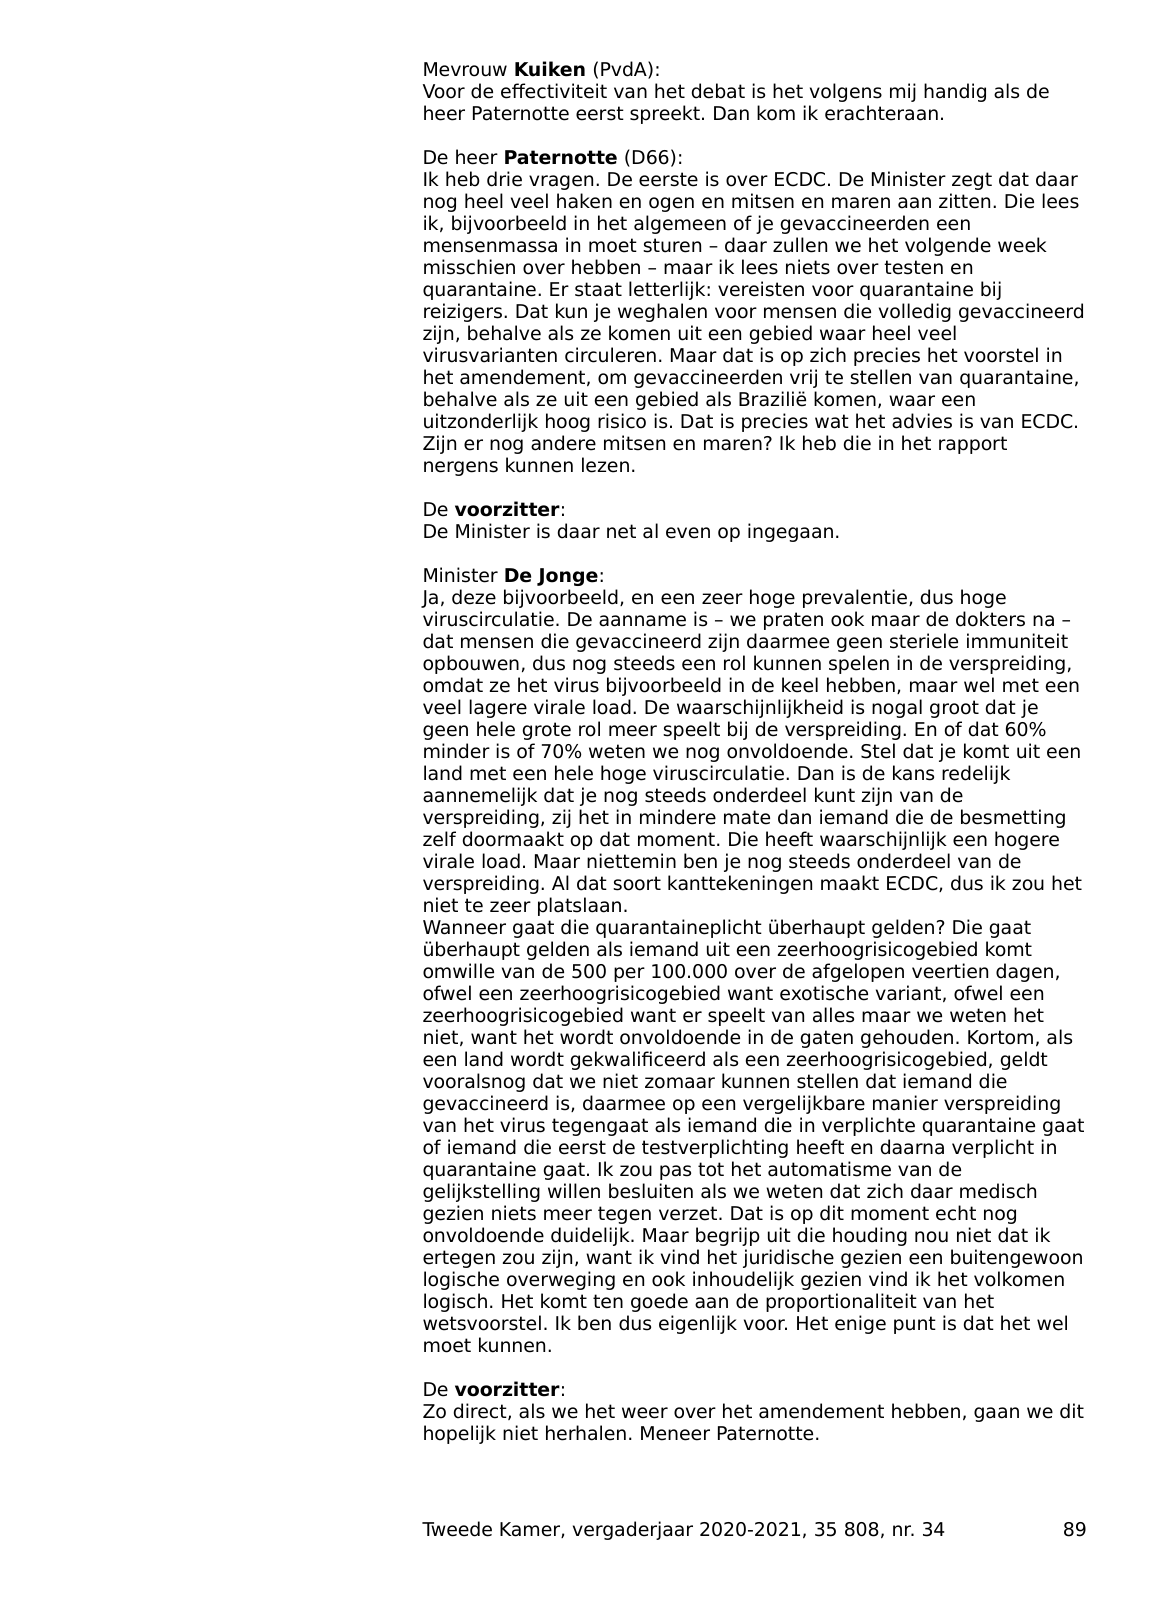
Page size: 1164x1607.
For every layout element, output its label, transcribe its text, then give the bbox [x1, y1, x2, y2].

text De heer Paternotte (D66): [422, 147, 1087, 169]
text Wanneer gaat die quarantaineplicht überhaupt gelden? Die gaat überhaupt gelden als iemand uit een zeerhoogrisicogebied komt omwille van de 500 per 100.000 over de afgelopen veertien dagen, ofwel een zeerhoogrisicogebied want exotische variant, ofwel een zeerhoogrisicogebied want er speelt van alles maar we weten het niet, want het wordt onvoldoende in de gaten gehouden. Kortom, als een land wordt gekwalificeerd als een zeerhoogrisicogebied, geldt vooralsnog dat we niet zomaar kunnen stellen dat iemand die gevaccineerd is, daarmee op een vergelijkbare manier verspreiding van het virus tegengaat als iemand die in verplichte quarantaine gaat of iemand die eerst de testverplichting heeft en daarna verplicht in quarantaine gaat. Ik zou pas tot het automatisme van de gelijkstelling willen besluiten als we weten dat zich daar medisch gezien niets meer tegen verzet. Dat is op dit moment echt nog onvoldoende duidelijk. Maar begrijp uit die houding nou niet dat ik ertegen zou zijn, want ik vind het juridische gezien een buitengewoon logische overweging en ook inhoudelijk gezien vind ik het volkomen logisch. Het komt ten goede aan de proportionaliteit van het wetsvoorstel. Ik ben dus eigenlijk voor. Het enige punt is dat het wel moet kunnen. [422, 917, 1087, 1356]
text Mevrouw Kuiken (PvdA): [422, 59, 1087, 81]
text De Minister is daar net al even op ingegaan. [422, 521, 1087, 543]
text De voorzitter: [422, 499, 1087, 521]
text Minister De Jonge: [422, 565, 1087, 587]
text Voor de effectiviteit van het debat is het volgens mij handig als de heer Paternotte eerst spreekt. Dan kom ik erachteraan. [422, 81, 1087, 125]
text Zo direct, als we het weer over het amendement hebben, gaan we dit hopelijk niet herhalen. Meneer Paternotte. [422, 1401, 1087, 1444]
text Ik heb drie vragen. De eerste is over ECDC. De Minister zegt dat daar nog heel veel haken en ogen en mitsen en maren aan zitten. Die lees ik, bijvoorbeeld in het algemeen of je gevaccineerden een mensenmassa in moet sturen – daar zullen we het volgende week misschien over hebben – maar ik lees niets over testen en quarantaine. Er staat letterlijk: vereisten voor quarantaine bij reizigers. Dat kun je weghalen voor mensen die volledig gevaccineerd zijn, behalve als ze komen uit een gebied waar heel veel virusvarianten circuleren. Maar dat is op zich precies het voorstel in het amendement, om gevaccineerden vrij te stellen van quarantaine, behalve als ze uit een gebied als Brazilië komen, waar een uitzonderlijk hoog risico is. Dat is precies wat het advies is van ECDC. Zijn er nog andere mitsen en maren? Ik heb die in het rapport nergens kunnen lezen. [422, 169, 1087, 477]
text Ja, deze bijvoorbeeld, en een zeer hoge prevalentie, dus hoge viruscirculatie. De aanname is – we praten ook maar de dokters na – dat mensen die gevaccineerd zijn daarmee geen steriele immuniteit opbouwen, dus nog steeds een rol kunnen spelen in de verspreiding, omdat ze het virus bijvoorbeeld in de keel hebben, maar wel met een veel lagere virale load. De waarschijnlijkheid is nogal groot dat je geen hele grote rol meer speelt bij de verspreiding. En of dat 60% minder is of 70% weten we nog onvoldoende. Stel dat je komt uit een land met een hele hoge viruscirculatie. Dan is de kans redelijk aannemelijk dat je nog steeds onderdeel kunt zijn van de verspreiding, zij het in mindere mate dan iemand die de besmetting zelf doormaakt op dat moment. Die heeft waarschijnlijk een hogere virale load. Maar niettemin ben je nog steeds onderdeel van de verspreiding. Al dat soort kanttekeningen maakt ECDC, dus ik zou het niet te zeer platslaan. [422, 587, 1087, 917]
text De voorzitter: [422, 1379, 1087, 1401]
